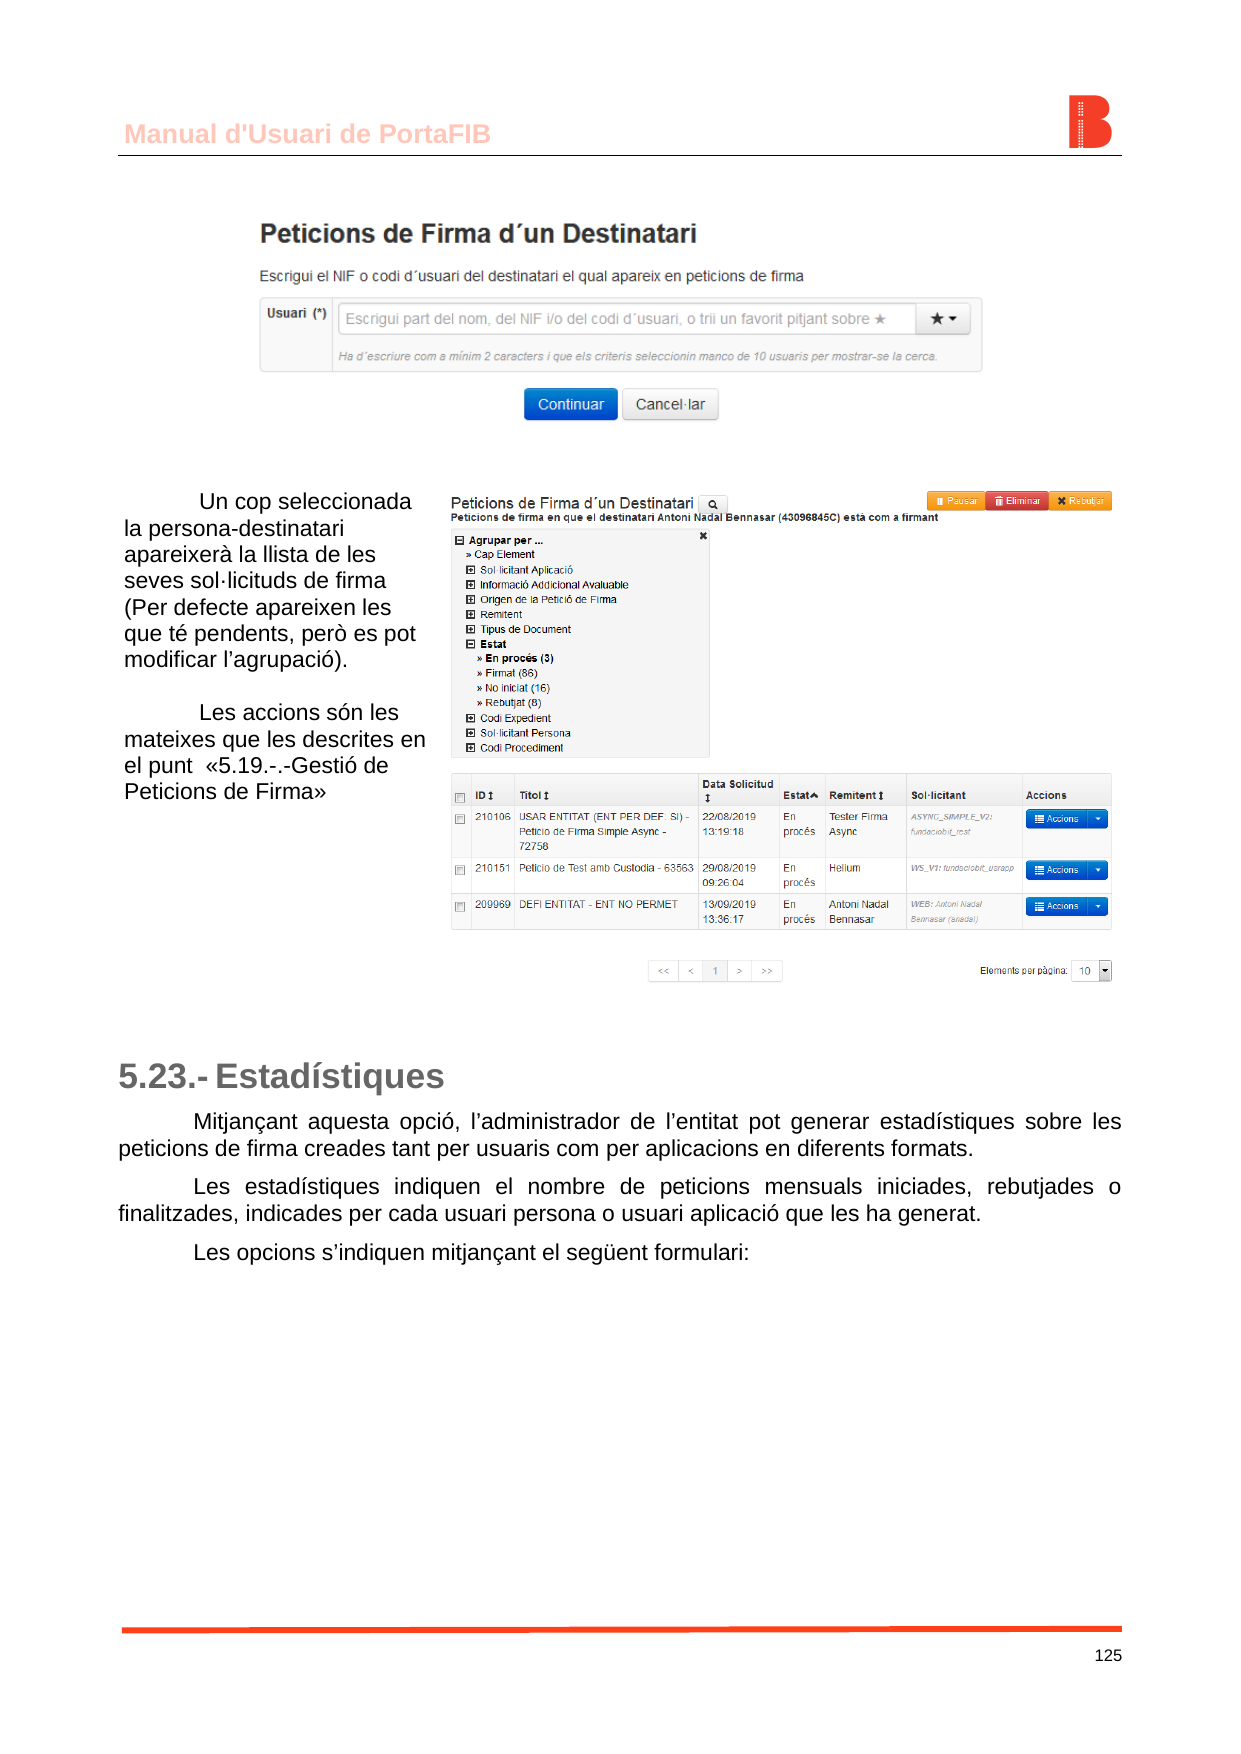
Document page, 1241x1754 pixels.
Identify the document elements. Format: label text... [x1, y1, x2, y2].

table_header Un cop seleccionada la persona-destinatari apareixerà la llista de les seves sol·licituds de firma (Per defecte apareixen les que té pendents, però es pot modificar l’agrupació). Les accions són les mateixes que les descrites en el punt «5.19.-Gestió de Peticions de Firma» [118, 483, 437, 991]
text Les estadístiques indiquen el nombre de peticions mensuals iniciades, rebutjades o finalitzades, indicades per cada usuari persona o usuari aplicació que les ha generat. [118, 1173, 1122, 1226]
text Mitjançant aquesta opció, l’administrador de l’entitat pot generar estadístiques sobre les peticions de firma creades tant per usuaris com per aplicacions en diferents formats. [118, 1108, 1122, 1161]
picture [1063, 94, 1117, 150]
picture [443, 488, 1117, 986]
table_header [438, 483, 1122, 991]
text Les opcions s’indiquen mitjançant el següent formulari: [118, 1238, 1122, 1265]
picture [250, 215, 991, 432]
subtitle Estadístiques [118, 1055, 1122, 1096]
